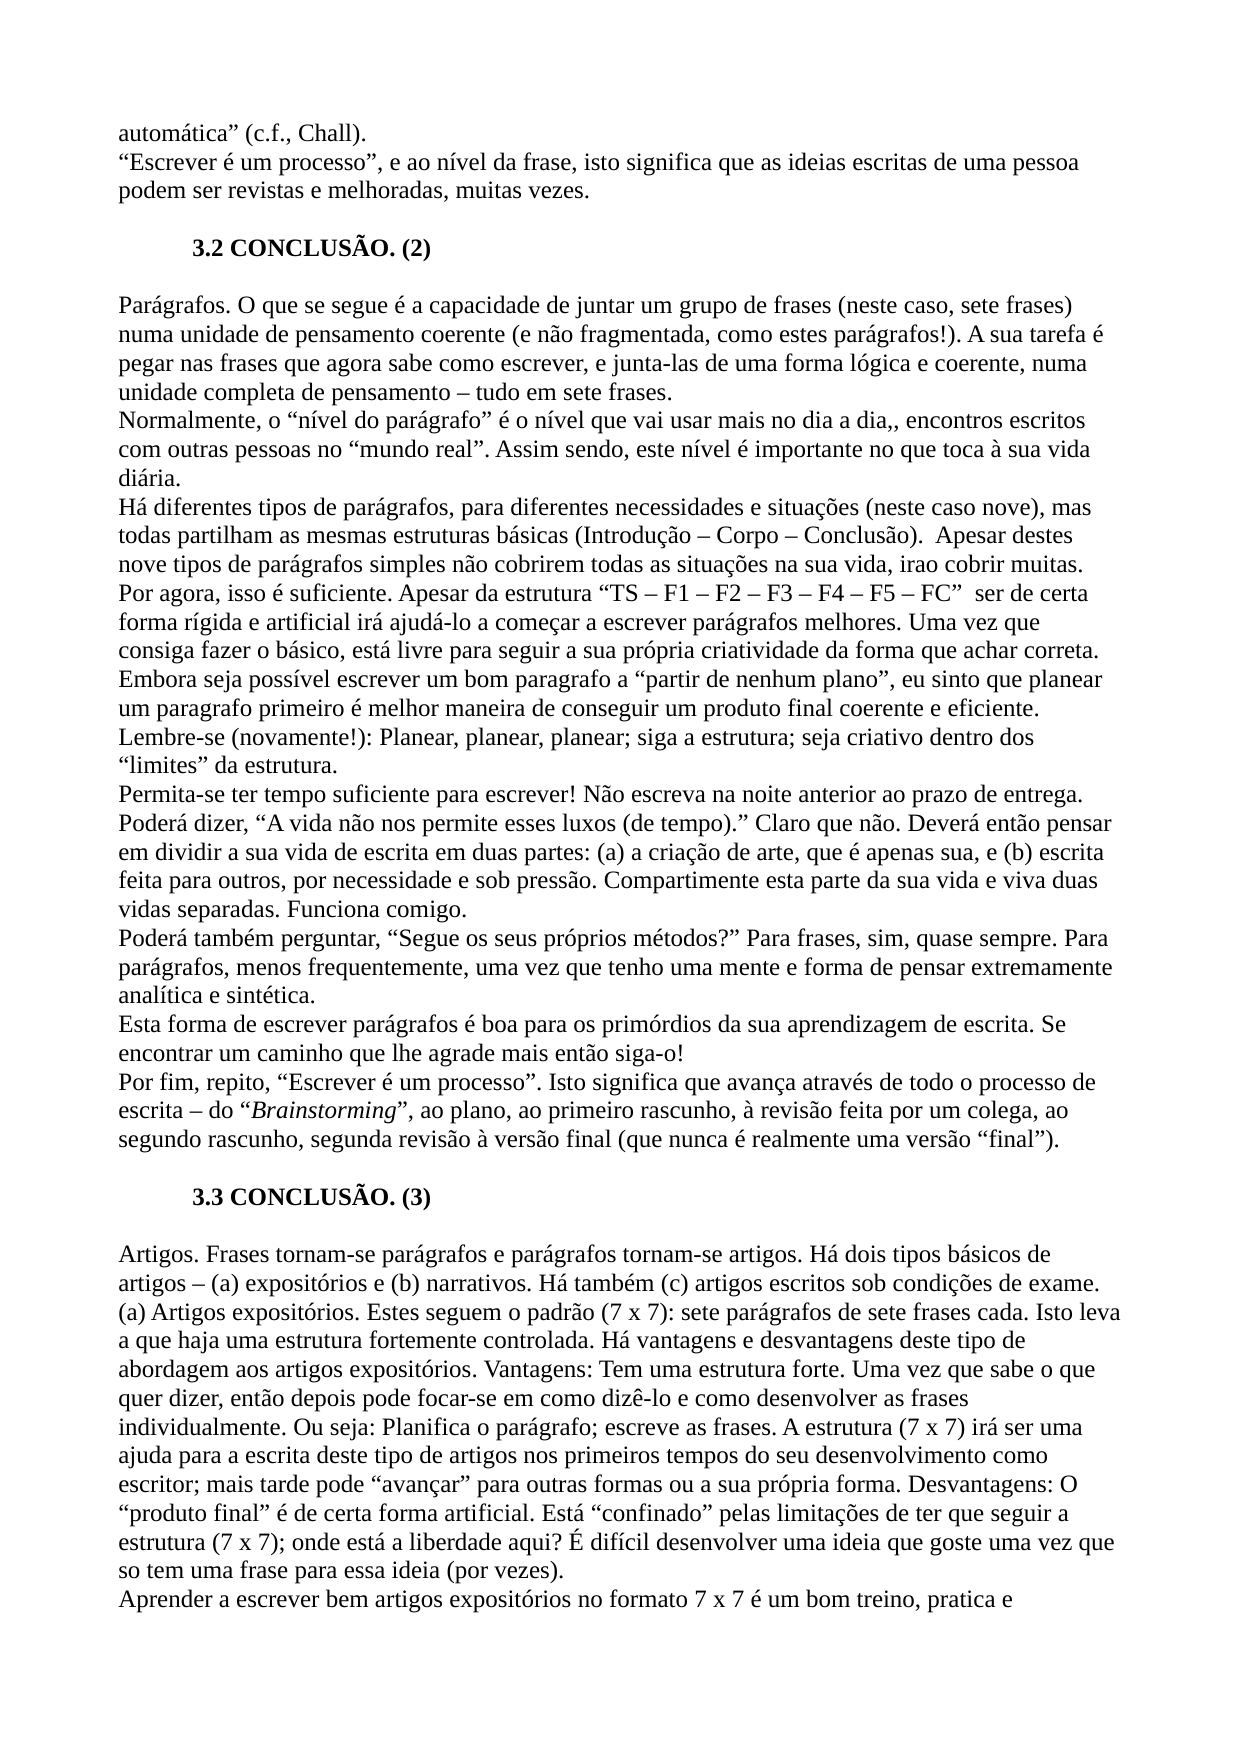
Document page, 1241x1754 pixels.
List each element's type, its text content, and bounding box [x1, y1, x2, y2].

text Parágrafos. O que se segue é a capacidade de juntar um grupo de frases (neste caso, sete frases) numa unidade de pensamento coerente (e não fragmentada, como estes parágrafos!). A sua tarefa é pegar nas frases que agora sabe como escrever, e junta-las de uma forma lógica e coerente, numa unidade completa de pensamento – tudo em sete frases. [118, 291, 1122, 406]
text Por fim, repito, “Escrever é um processo”. Isto significa que avança através de todo o processo de escrita – do “Brainstorming”, ao plano, ao primeiro rascunho, à revisão feita por um colega, ao segundo rascunho, segunda revisão à versão final (que nunca é realmente uma versão “final”). [118, 1067, 1122, 1153]
text “Escrever é um processo”, e ao nível da frase, isto significa que as ideias escritas de uma pessoa podem ser revistas e melhoradas, muitas vezes. [118, 147, 1122, 204]
text Esta forma de escrever parágrafos é boa para os primórdios da sua aprendizagem de escrita. Se encontrar um caminho que lhe agrade mais então siga-o! [118, 1009, 1122, 1067]
text 3.3 CONCLUSÃO. (3) [118, 1182, 1122, 1211]
text Permita-se ter tempo suficiente para escrever! Não escreva na noite anterior ao prazo de entrega. Poderá dizer, “A vida não nos permite esses luxos (de tempo).” Claro que não. Deverá então pensar em dividir a sua vida de escrita em duas partes: (a) a criação de arte, que é apenas sua, e (b) escrita feita para outros, por necessidade e sob pressão. Compartimente esta parte da sua vida e viva duas vidas separadas. Funciona comigo. [118, 779, 1122, 923]
text automática” (c.f., Chall). [118, 118, 1122, 147]
text Aprender a escrever bem artigos expositórios no formato 7 x 7 é um bom treino, pratica e [118, 1584, 1122, 1613]
text Normalmente, o “nível do parágrafo” é o nível que vai usar mais no dia a dia,, encontros escritos com outras pessoas no “mundo real”. Assim sendo, este nível é importante no que toca à sua vida diária. [118, 406, 1122, 492]
text Artigos. Frases tornam-se parágrafos e parágrafos tornam-se artigos. Há dois tipos básicos de artigos – (a) expositórios e (b) narrativos. Há também (c) artigos escritos sob condições de exame. [118, 1239, 1122, 1297]
text (a) Artigos expositórios. Estes seguem o padrão (7 x 7): sete parágrafos de sete frases cada. Isto leva a que haja uma estrutura fortemente controlada. Há vantagens e desvantagens deste tipo de abordagem aos artigos expositórios. Vantagens: Tem uma estrutura forte. Uma vez que sabe o que quer dizer, então depois pode focar-se em como dizê-lo e como desenvolver as frases individualmente. Ou seja: Planifica o parágrafo; escreve as frases. A estrutura (7 x 7) irá ser uma ajuda para a escrita deste tipo de artigos nos primeiros tempos do seu desenvolvimento como escritor; mais tarde pode “avançar” para outras formas ou a sua própria forma. Desvantagens: O “produto final” é de certa forma artificial. Está “confinado” pelas limitações de ter que seguir a estrutura (7 x 7); onde está a liberdade aqui? É difícil desenvolver uma ideia que goste uma vez que so tem uma frase para essa ideia (por vezes). [118, 1297, 1122, 1584]
text 3.2 CONCLUSÃO. (2) [118, 233, 1122, 262]
text Poderá também perguntar, “Segue os seus próprios métodos?” Para frases, sim, quase sempre. Para parágrafos, menos frequentemente, uma vez que tenho uma mente e forma de pensar extremamente analítica e sintética. [118, 923, 1122, 1009]
text Há diferentes tipos de parágrafos, para diferentes necessidades e situações (neste caso nove), mas todas partilham as mesmas estruturas básicas (Introdução – Corpo – Conclusão). Apesar destes nove tipos de parágrafos simples não cobrirem todas as situações na sua vida, irao cobrir muitas. Por agora, isso é suficiente. Apesar da estrutura “TS – F1 – F2 – F3 – F4 – F5 – FC” ser de certa forma rígida e artificial irá ajudá-lo a começar a escrever parágrafos melhores. Uma vez que consiga fazer o básico, está livre para seguir a sua própria criatividade da forma que achar correta. Embora seja possível escrever um bom paragrafo a “partir de nenhum plano”, eu sinto que planear um paragrafo primeiro é melhor maneira de conseguir um produto final coerente e eficiente. Lembre-se (novamente!): Planear, planear, planear; siga a estrutura; seja criativo dentro dos “limites” da estrutura. [118, 492, 1122, 779]
